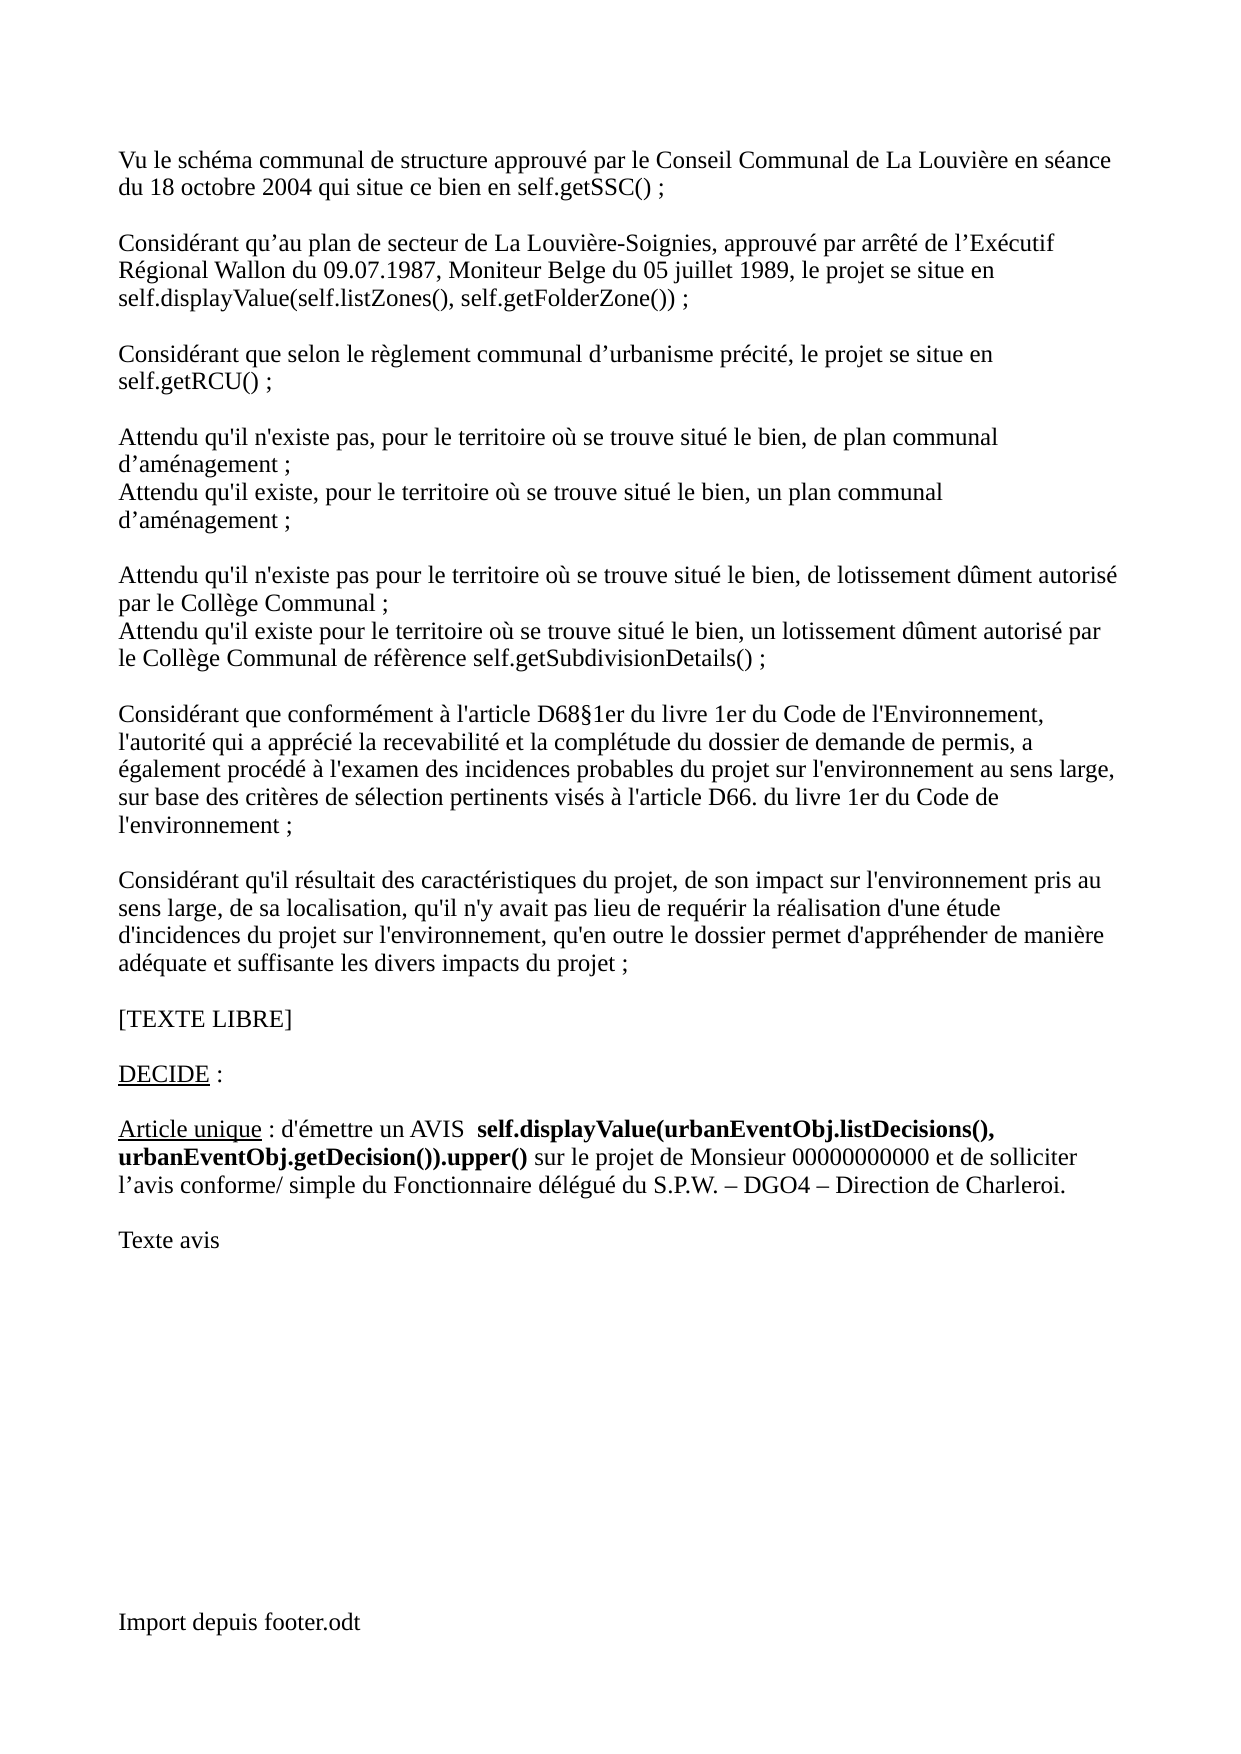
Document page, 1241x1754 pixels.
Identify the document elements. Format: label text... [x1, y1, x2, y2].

text Texte avis [118, 1226, 1122, 1254]
text Attendu qu'il existe, pour le territoire où se trouve situé le bien, un plan communal d’aménagement ; [118, 478, 1122, 534]
text self.displayValue(self.listZones(), self.getFolderZone()) ; [118, 284, 1122, 312]
text [TEXTE LIBRE] [118, 1005, 1122, 1032]
text Considérant qu'il résultait des caractéristiques du projet, de son impact sur l'environnement pris au sens large, de sa localisation, qu'il n'y avait pas lieu de requérir la réalisation d'une étude d'incidences du projet sur l'environnement, qu'en outre le dossier permet d'appréhender de manière adéquate et suffisante les divers impacts du projet ; [118, 866, 1122, 977]
text DECIDE : [118, 1060, 1122, 1088]
text Attendu qu'il n'existe pas pour le territoire où se trouve situé le bien, de lotissement dûment autorisé par le Collège Communal ; [118, 561, 1122, 617]
text Vu le schéma communal de structure approuvé par le Conseil Communal de La Louvière en séance du 18 octobre 2004 qui situe ce bien en self.getSSC() ; [118, 146, 1122, 201]
text Article unique : d'émettre un AVIS self.displayValue(urbanEventObj.listDecisions(), urbanEventObj.getDecision()).upper() sur le projet de Monsieur 00000000000 et de solliciter l’avis conforme/ simple du Fonctionnaire délégué du S.P.W. – DGO4 – Direction de Charleroi. [118, 1116, 1122, 1199]
text Considérant que selon le règlement communal d’urbanisme précité, le projet se situe en self.getRCU() ; [118, 340, 1122, 395]
text Considérant qu’au plan de secteur de La Louvière-Soignies, approuvé par arrêté de l’Exécutif Régional Wallon du 09.07.1987, Moniteur Belge du 05 juillet 1989, le projet se situe en [118, 229, 1122, 284]
text Considérant que conformément à l'article D68§1er du livre 1er du Code de l'Environnement, l'autorité qui a apprécié la recevabilité et la complétude du dossier de demande de permis, a également procédé à l'examen des incidences probables du projet sur l'environnement au sens large, sur base des critères de sélection pertinents visés à l'article D66. du livre 1er du Code de l'environnement ; [118, 700, 1122, 838]
text Attendu qu'il n'existe pas, pour le territoire où se trouve situé le bien, de plan communal d’aménagement ; [118, 423, 1122, 478]
text Attendu qu'il existe pour le territoire où se trouve situé le bien, un lotissement dûment autorisé par le Collège Communal de réfèrence self.getSubdivisionDetails() ; [118, 617, 1122, 672]
